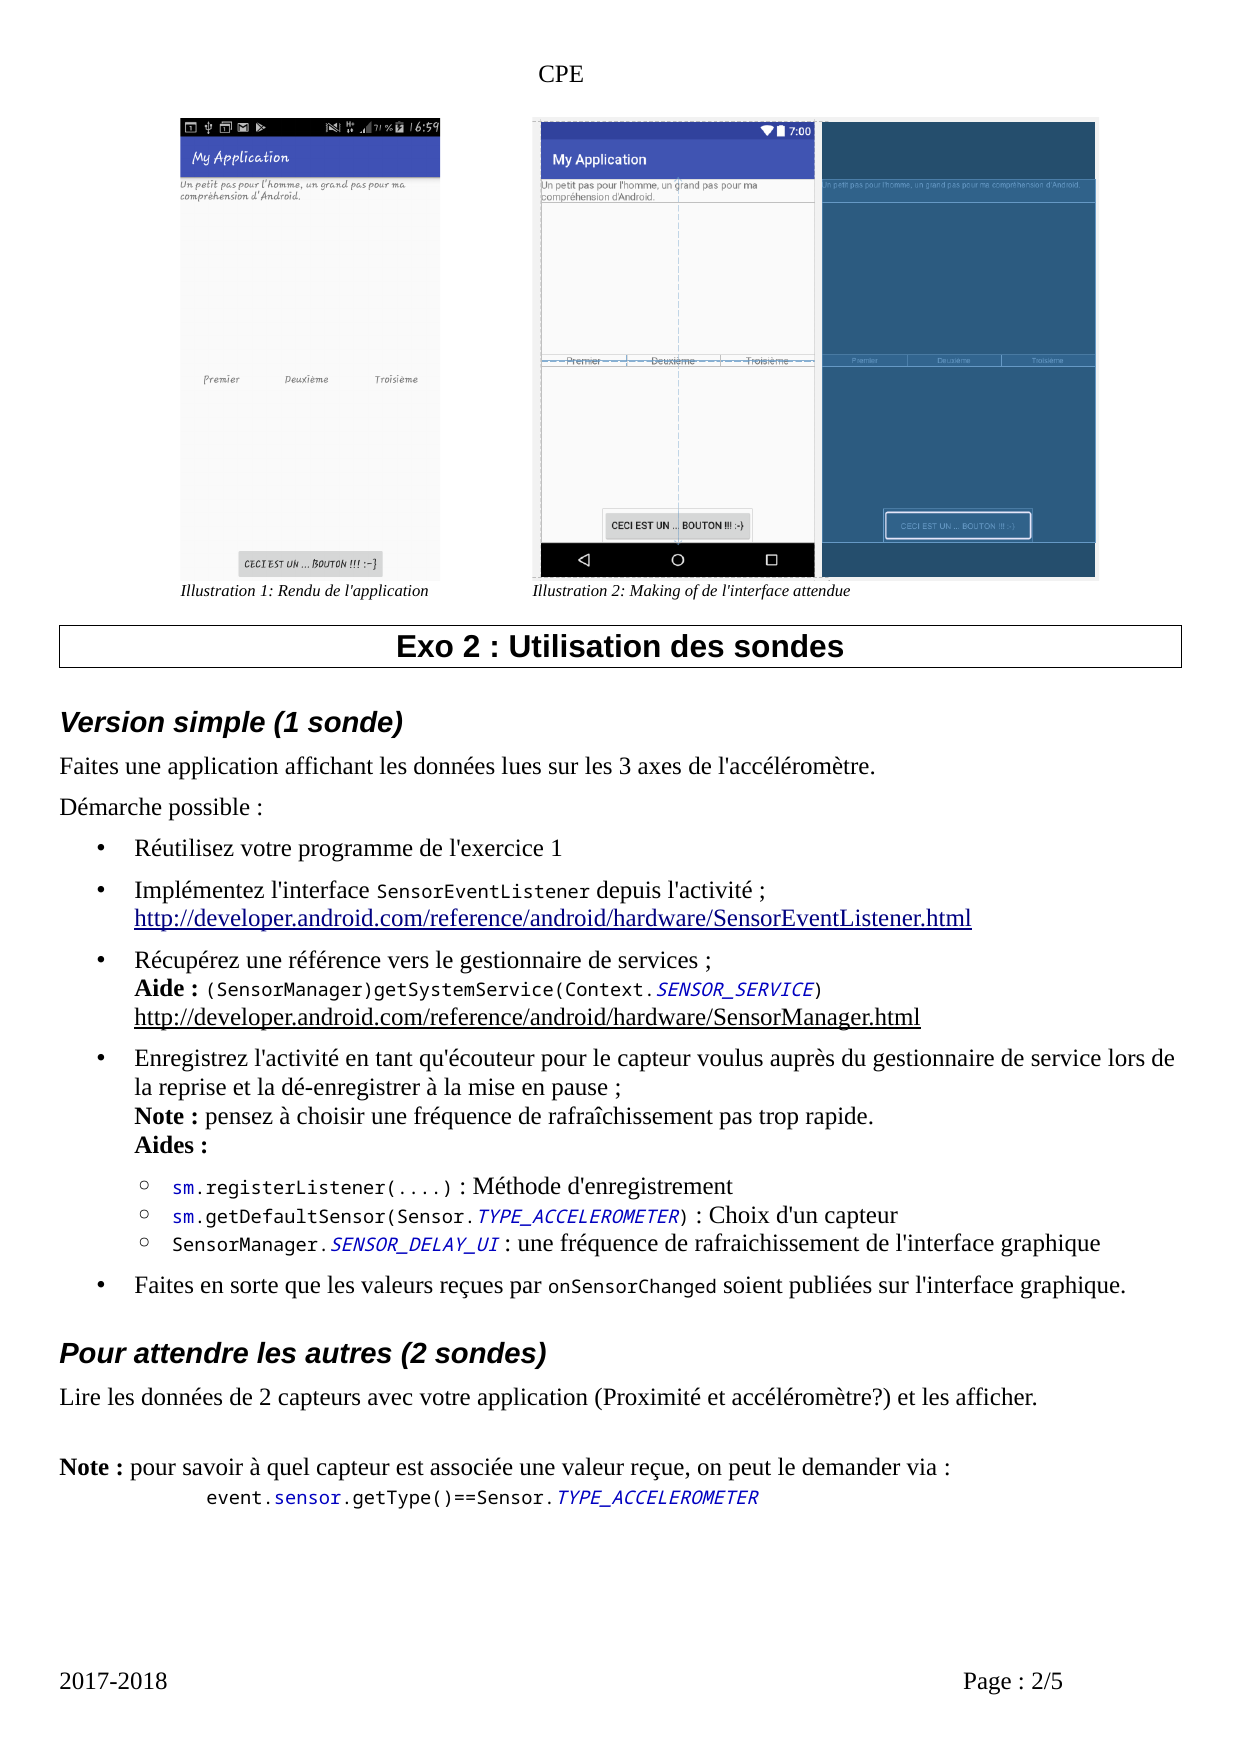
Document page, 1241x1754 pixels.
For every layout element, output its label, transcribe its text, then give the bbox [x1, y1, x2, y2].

list Récupérez une référence vers le gestionnaire de services ; Aide : (SensorManager)getSystemService(Context.SENSOR_SERVICE) http://developer.android.com/reference/android/hardware/SensorManager.html [97, 945, 1181, 1031]
subtitle Exo 2 : Utilisation des sondes [60, 626, 1181, 667]
list SensorManager.SENSOR_DELAY_UI : une fréquence de rafraichissement de l'interface graphique [134, 1228, 1181, 1257]
list sm.getDefaultSensor(Sensor.TYPE_ACCELEROMETER) : Choix d'un capteur [134, 1200, 1181, 1228]
text Faites une application affichant les données lues sur les 3 axes de l'accéléromètre. [59, 751, 1181, 780]
text Note : pour savoir à quel capteur est associée une valeur reçue, on peut le demander via : event.sensor.getType()==Sensor.TYPE_ACCELEROMETER [59, 1423, 1181, 1509]
text Illustration 1: Rendu de l'application [180, 581, 440, 600]
list Faites en sorte que les valeurs reçues par onSensorChanged soient publiées sur l'interface graphique. [97, 1270, 1181, 1298]
subtitle Pour attendre les autres (2 sondes) [59, 1336, 1181, 1369]
list Enregistrez l'activité en tant qu'écouteur pour le capteur voulus auprès du gestionnaire de service lors de la reprise et la dé-enregistrer à la mise en pause ; Note : pensez à choisir une fréquence de rafraîchissement pas trop rapide. Aides : [97, 1043, 1181, 1158]
list Implémentez l'interface SensorEventListener depuis l'activité ; http://developer.android.com/reference/android/hardware/SensorEventListener.html [97, 875, 1181, 932]
text Démarche possible : [59, 792, 1181, 821]
subtitle Version simple (1 sonde) [59, 705, 1181, 738]
list Réutilisez votre programme de l'exercice 1 [97, 833, 1181, 862]
text Lire les données de 2 capteurs avec votre application (Proximité et accéléromètre?) et les afficher. [59, 1382, 1181, 1411]
picture [532, 117, 1100, 581]
list sm.registerListener(....) : Méthode d'enregistrement [134, 1171, 1181, 1200]
picture [180, 118, 441, 581]
text Illustration 2: Making of de l'interface attendue [532, 581, 1099, 600]
